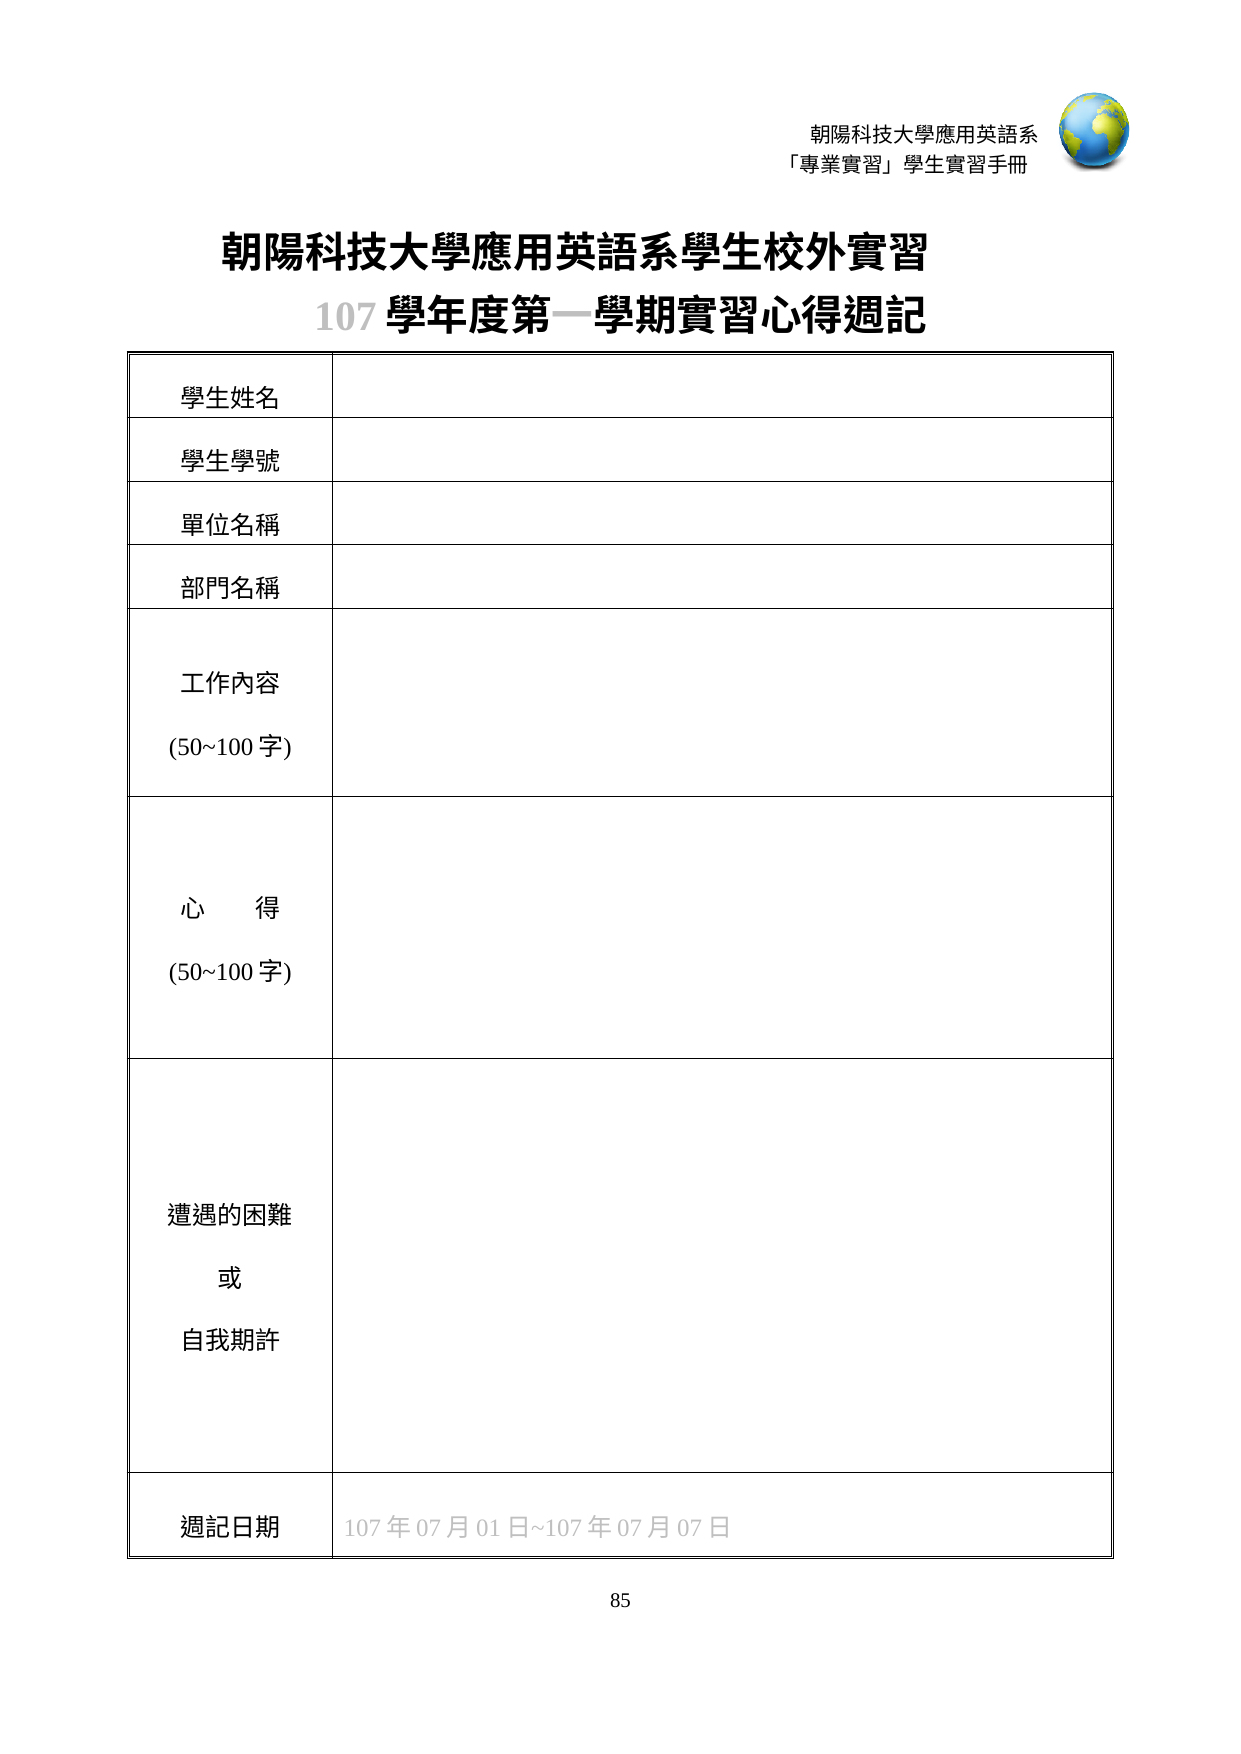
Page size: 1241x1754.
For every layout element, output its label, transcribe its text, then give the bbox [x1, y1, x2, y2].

table_cell 部門名稱 [130, 545, 332, 608]
table_cell 學生學號 [130, 418, 332, 481]
table_cell [333, 482, 1111, 544]
table_cell 工作內容 (50~100字) [130, 609, 332, 796]
table_cell 心 得 (50~100字) [130, 797, 332, 1058]
text 107學年度第一學期實習心得週記 [118, 270, 1122, 333]
table_cell [333, 418, 1111, 481]
table_cell [333, 797, 1111, 1058]
text 朝陽科技大學應用英語系學生校外實習 [29, 208, 1122, 270]
table_header [333, 355, 1111, 417]
table_cell 週記日期 [130, 1473, 332, 1556]
table_cell [333, 545, 1111, 608]
table_cell 單位名稱 [130, 482, 332, 544]
table_cell 遭遇的困難 或 自我期許 [130, 1059, 332, 1472]
table_cell [333, 609, 1111, 796]
table_header 學生姓名 [130, 355, 332, 417]
table_cell 107年07月01日~107年07月07日 [333, 1473, 1111, 1556]
table_cell [333, 1059, 1111, 1472]
